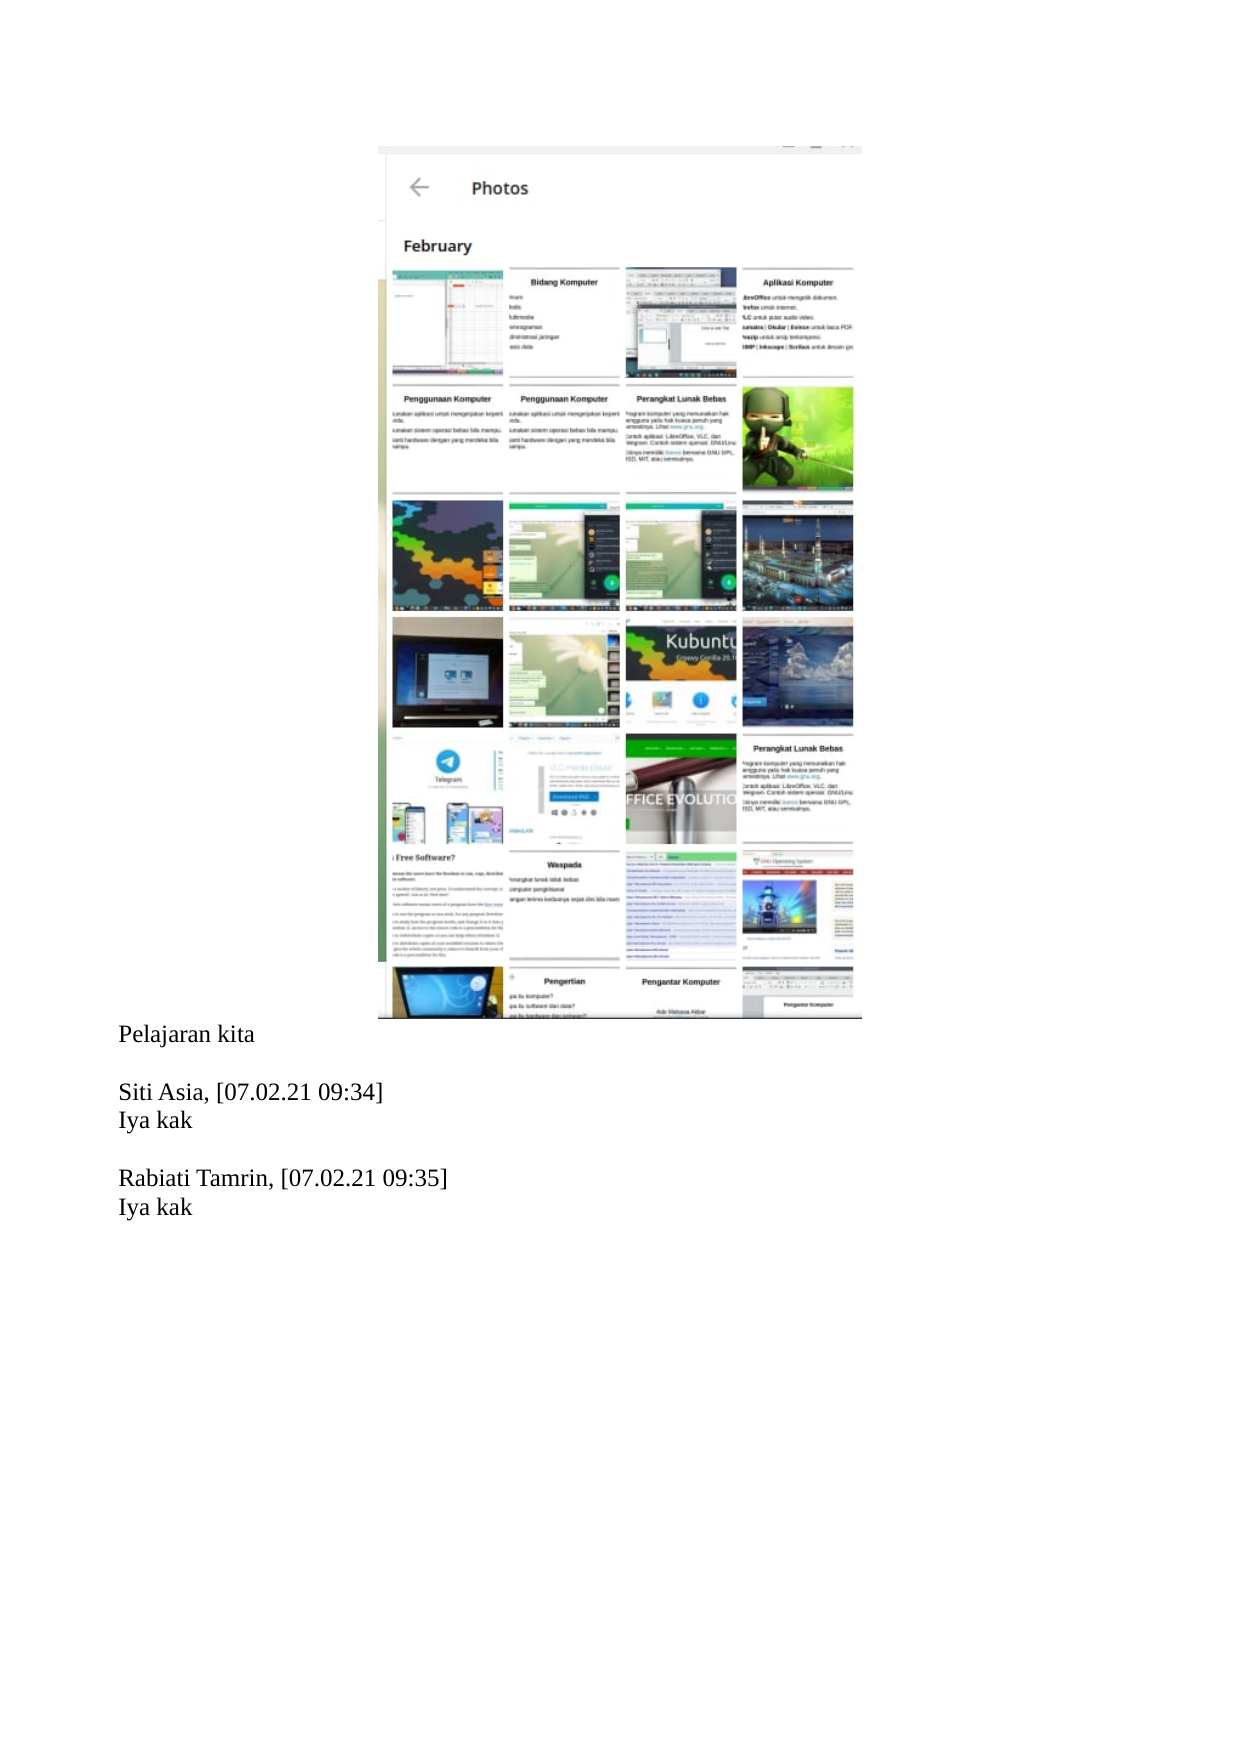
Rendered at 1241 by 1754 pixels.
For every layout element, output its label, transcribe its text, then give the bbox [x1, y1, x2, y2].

text Iya kak [118, 1192, 1122, 1220]
text Pelajaran kita [118, 1019, 1122, 1048]
picture [378, 146, 863, 1019]
text Iya kak [118, 1105, 1122, 1134]
text Siti Asia, [07.02.21 09:34] [118, 1077, 1122, 1105]
text Rabiati Tamrin, [07.02.21 09:35] [118, 1163, 1122, 1192]
